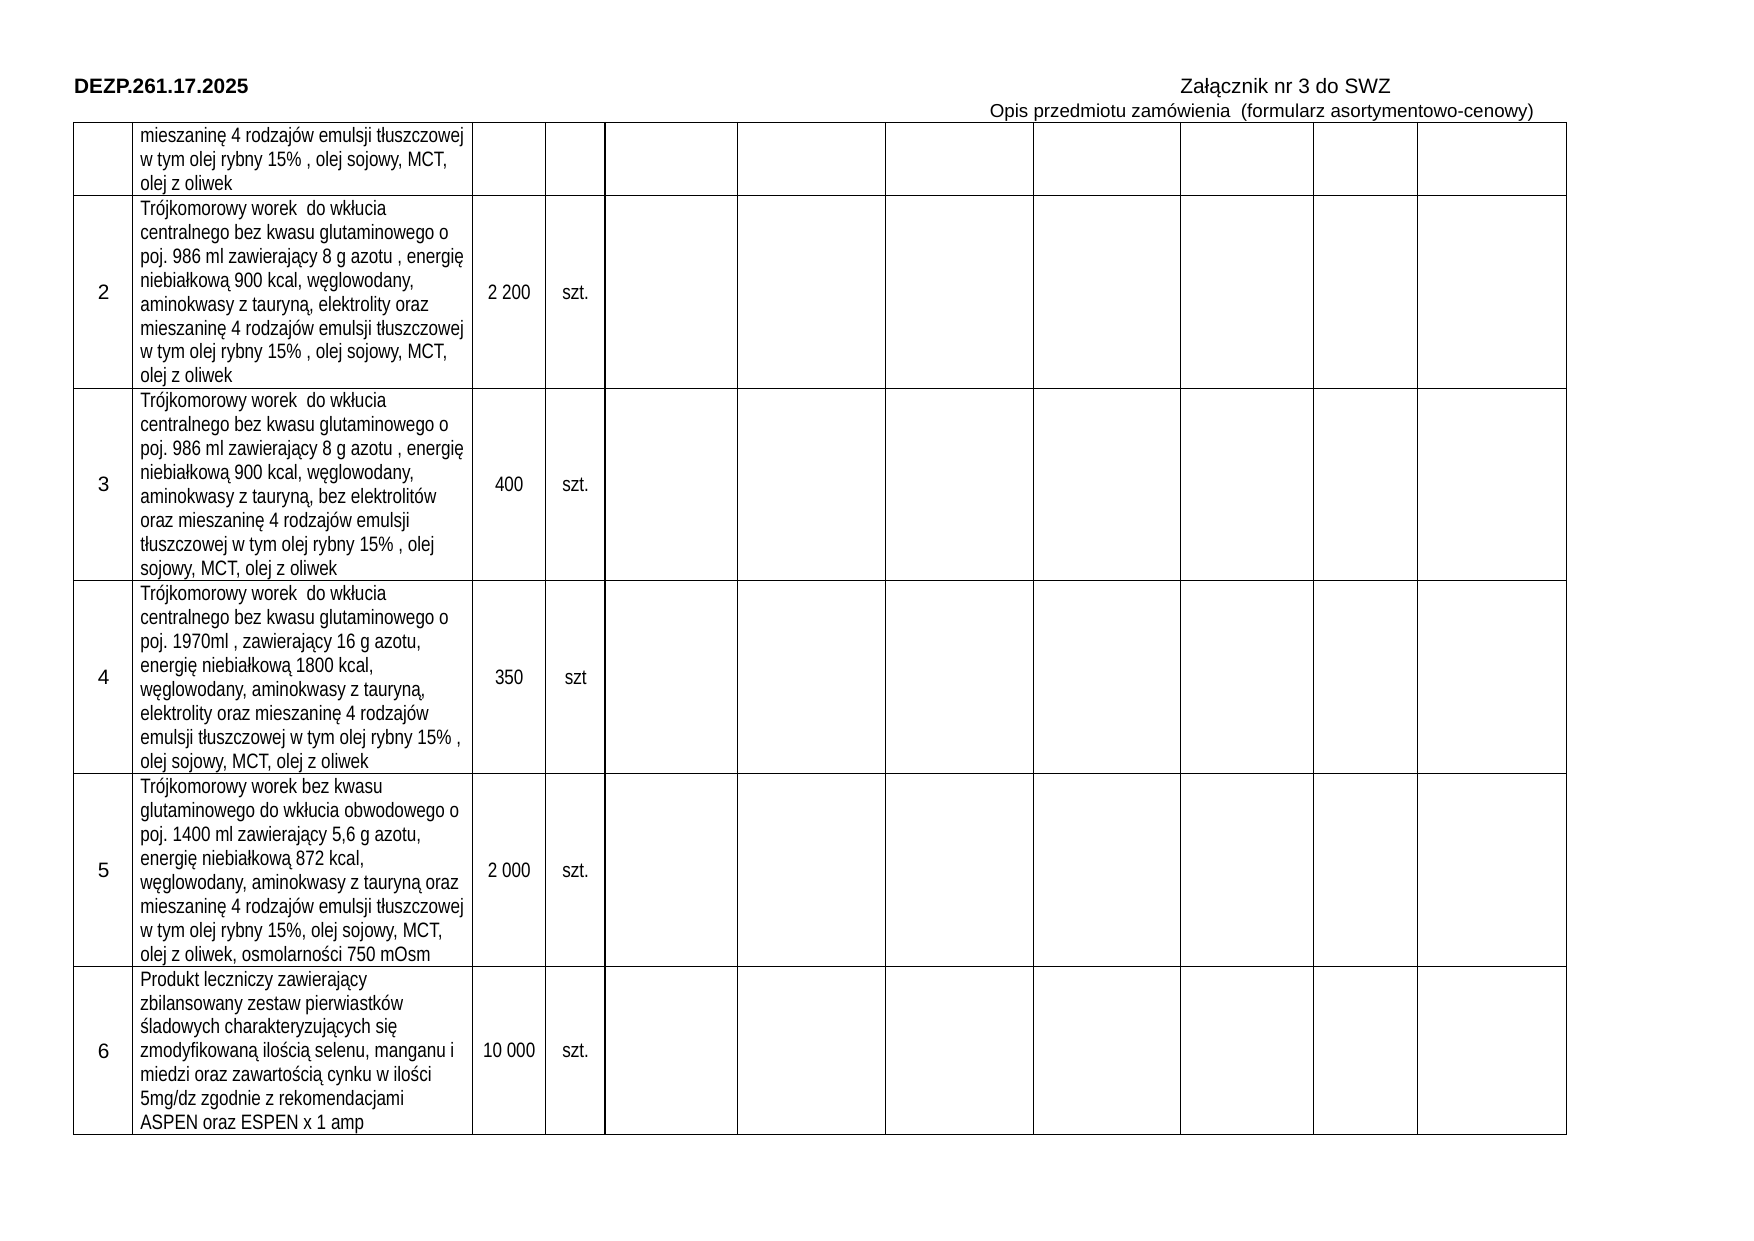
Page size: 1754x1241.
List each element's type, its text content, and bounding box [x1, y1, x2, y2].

table_cell 5 [74, 774, 132, 966]
table_cell [1418, 774, 1566, 966]
table_cell [1314, 774, 1417, 966]
table_cell [1418, 581, 1566, 773]
table_cell 2 [74, 196, 132, 387]
table_cell [606, 123, 737, 195]
table_cell [1418, 967, 1566, 1134]
table_cell Trójkomorowy worek do wkłucia centralnego bez kwasu glutaminowego o poj. 986 ml zawierający 8 g azotu , energię niebiałkową 900 kcal, węglowodany, aminokwasy z tauryną, elektrolity oraz mieszaninę 4 rodzajów emulsji tłuszczowej w tym olej rybny 15% , olej sojowy, MCT, olej z oliwek [133, 196, 472, 387]
table_cell [606, 774, 737, 966]
table_cell szt [546, 581, 604, 773]
table_cell 4 [74, 581, 132, 773]
table_cell Trójkomorowy worek do wkłucia centralnego bez kwasu glutaminowego o poj. 1970ml , zawierający 16 g azotu, energię niebiałkową 1800 kcal, węglowodany, aminokwasy z tauryną, elektrolity oraz mieszaninę 4 rodzajów emulsji tłuszczowej w tym olej rybny 15% , olej sojowy, MCT, olej z oliwek [133, 581, 472, 773]
table_cell 400 [473, 389, 545, 580]
table_cell [1181, 123, 1313, 195]
table_cell [74, 123, 132, 195]
table_cell [606, 581, 737, 773]
table_cell [886, 967, 1033, 1134]
table_cell [738, 967, 885, 1134]
table_cell [1314, 196, 1417, 387]
table_cell szt. [546, 389, 604, 580]
table_cell [546, 123, 604, 195]
table_cell [1181, 774, 1313, 966]
table_cell 2 000 [473, 774, 545, 966]
table_cell [1034, 581, 1180, 773]
table_cell [1418, 196, 1566, 387]
table_cell 6 [74, 967, 132, 1134]
table_cell [1314, 967, 1417, 1134]
table_cell [1034, 389, 1180, 580]
table_cell 350 [473, 581, 545, 773]
table_cell szt. [546, 196, 604, 387]
table_cell [1314, 123, 1417, 195]
table_cell [1181, 389, 1313, 580]
table_cell [1314, 389, 1417, 580]
table_cell 10 000 [473, 967, 545, 1134]
table_cell [886, 389, 1033, 580]
table_cell [1034, 196, 1180, 387]
table_cell [1418, 123, 1566, 195]
table_cell [886, 581, 1033, 773]
table_cell Produkt leczniczy zawierający zbilansowany zestaw pierwiastków śladowych charakteryzujących się zmodyfikowaną ilością selenu, manganu i miedzi oraz zawartością cynku w ilości 5mg/dz zgodnie z rekomendacjami ASPEN oraz ESPEN x 1 amp [133, 967, 472, 1134]
table_cell Trójkomorowy worek do wkłucia centralnego bez kwasu glutaminowego o poj. 986 ml zawierający 8 g azotu , energię niebiałkową 900 kcal, węglowodany, aminokwasy z tauryną, bez elektrolitów oraz mieszaninę 4 rodzajów emulsji tłuszczowej w tym olej rybny 15% , olej sojowy, MCT, olej z oliwek [133, 389, 472, 580]
table_cell mieszaninę 4 rodzajów emulsji tłuszczowej w tym olej rybny 15% , olej sojowy, MCT, olej z oliwek [133, 123, 472, 195]
table_cell [1034, 967, 1180, 1134]
table_cell [886, 123, 1033, 195]
table_cell 2 200 [473, 196, 545, 387]
table_cell [886, 196, 1033, 387]
table_cell 3 [74, 389, 132, 580]
table_cell [606, 389, 737, 580]
table_cell [886, 774, 1033, 966]
table_cell [1034, 774, 1180, 966]
table_cell [1034, 123, 1180, 195]
table_cell [1181, 967, 1313, 1134]
table_cell szt. [546, 967, 604, 1134]
table_cell [1418, 389, 1566, 580]
table_cell [1181, 581, 1313, 773]
table_cell [1181, 196, 1313, 387]
table_cell [738, 581, 885, 773]
table_cell [738, 389, 885, 580]
table_cell Trójkomorowy worek bez kwasu glutaminowego do wkłucia obwodowego o poj. 1400 ml zawierający 5,6 g azotu, energię niebiałkową 872 kcal, węglowodany, aminokwasy z tauryną oraz mieszaninę 4 rodzajów emulsji tłuszczowej w tym olej rybny 15%, olej sojowy, MCT, olej z oliwek, osmolarności 750 mOsm [133, 774, 472, 966]
table_cell [738, 196, 885, 387]
table_cell [738, 774, 885, 966]
table_cell [473, 123, 545, 195]
table_cell [606, 196, 737, 387]
table_cell szt. [546, 774, 604, 966]
table_cell [606, 967, 737, 1134]
table_cell [738, 123, 885, 195]
table_cell [1314, 581, 1417, 773]
